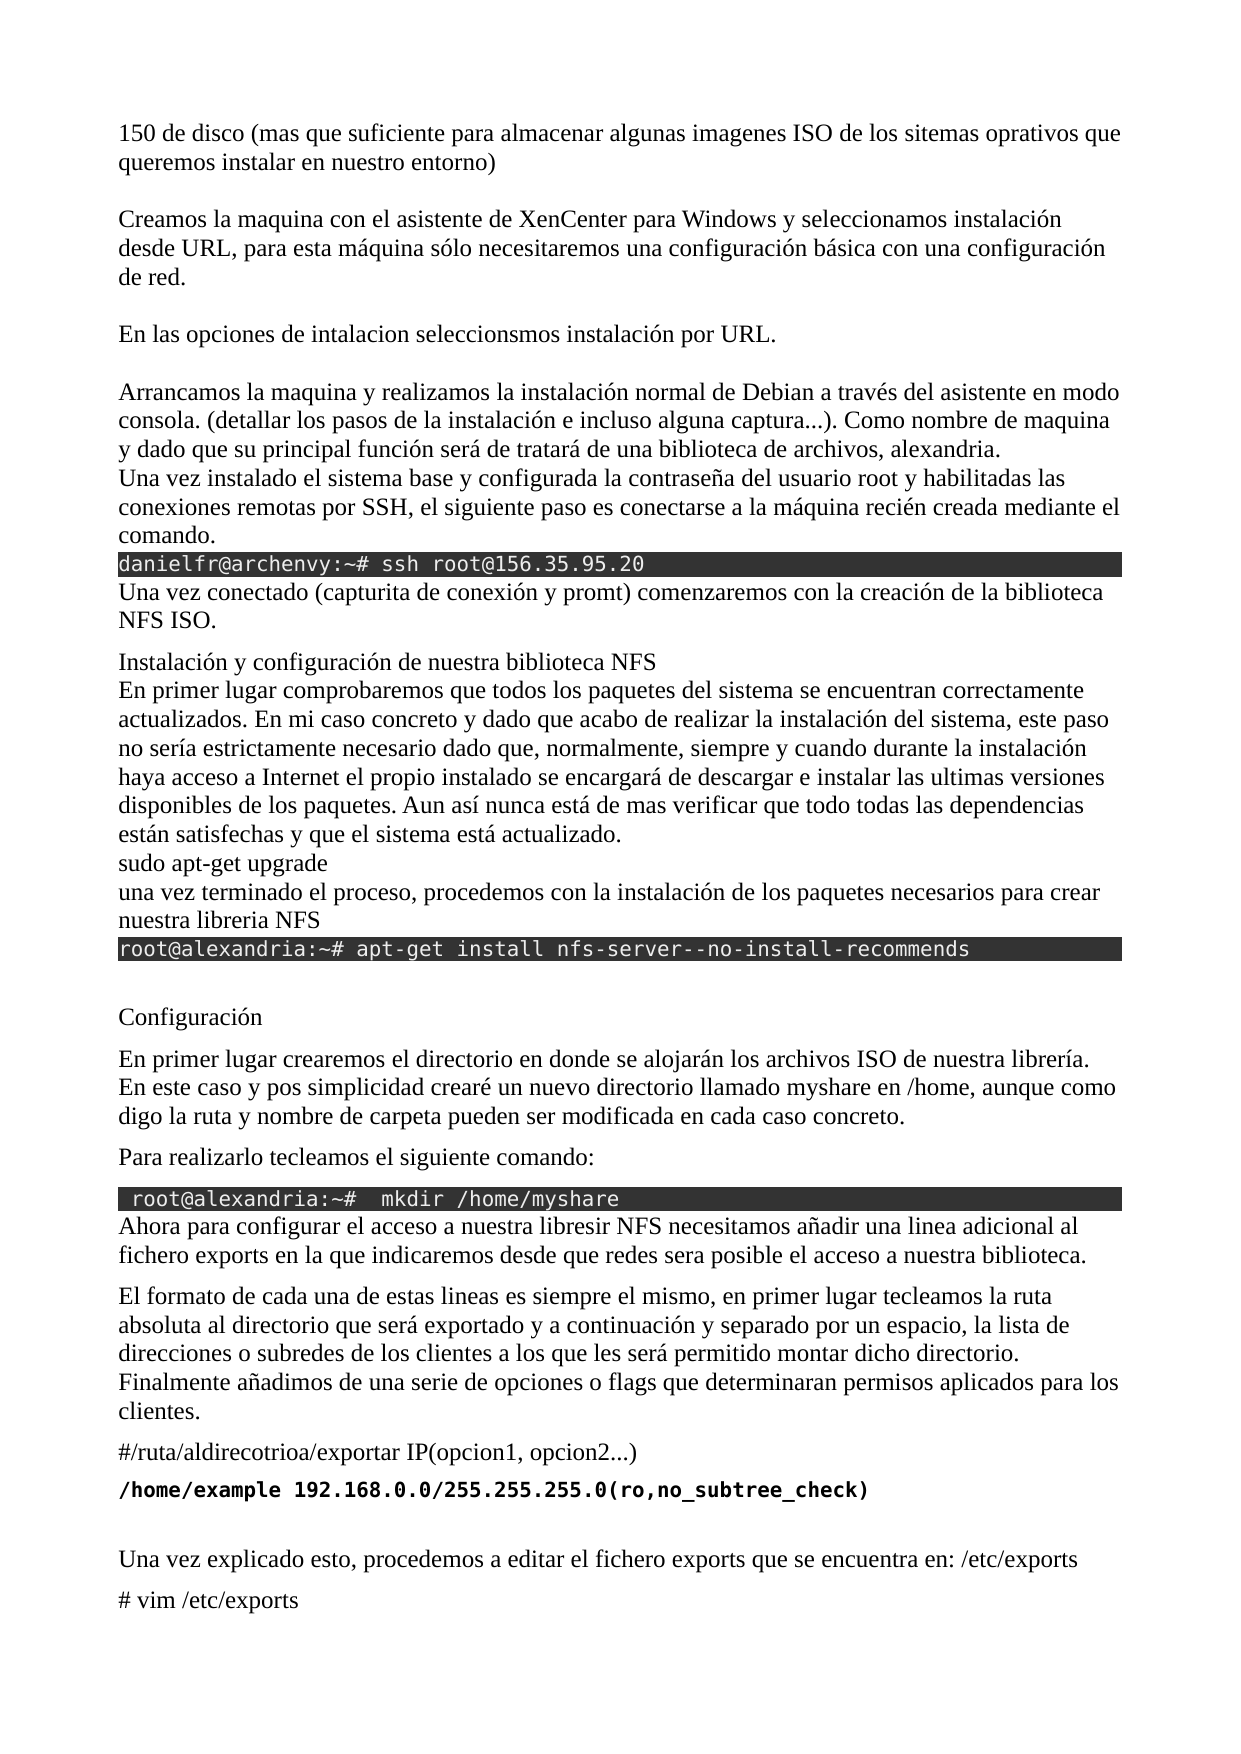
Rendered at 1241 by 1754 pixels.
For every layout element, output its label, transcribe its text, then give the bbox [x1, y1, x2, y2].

text Arrancamos la maquina y realizamos la instalación normal de Debian a través del asistente en modo consola. (detallar los pasos de la instalación e incluso alguna captura...). Como nombre de maquina y dado que su principal función será de tratará de una biblioteca de archivos, alexandria. [118, 377, 1122, 463]
text Una vez conectado (capturita de conexión y promt) comenzaremos con la creación de la biblioteca NFS ISO. [118, 577, 1122, 634]
text root@alexandria:~# mkdir /home/myshare [118, 1187, 1122, 1211]
text En primer lugar crearemos el directorio en donde se alojarán los archivos ISO de nuestra librería. En este caso y pos simplicidad crearé un nuevo directorio llamado myshare en /home, aunque como digo la ruta y nombre de carpeta pueden ser modificada en cada caso concreto. [118, 1044, 1122, 1130]
text Una vez instalado el sistema base y configurada la contraseña del usuario root y habilitadas las conexiones remotas por SSH, el siguiente paso es conectarse a la máquina recién creada mediante el comando. [118, 463, 1122, 549]
text root@alexandria:~# apt-get install nfs-server--no-install-recommends [118, 937, 1122, 961]
text En primer lugar comprobaremos que todos los paquetes del sistema se encuentran correctamente actualizados. En mi caso concreto y dado que acabo de realizar la instalación del sistema, este paso no sería estrictamente necesario dado que, normalmente, siempre y cuando durante la instalación haya acceso a Internet el propio instalado se encargará de descargar e instalar las ultimas versiones disponibles de los paquetes. Aun así nunca está de mas verificar que todo todas las dependencias están satisfechas y que el sistema está actualizado. [118, 675, 1122, 848]
text Instalación y configuración de nuestra biblioteca NFS [118, 647, 1122, 675]
text danielfr@archenvy:~# ssh root@156.35.95.20 [118, 552, 1122, 577]
text /home/example 192.168.0.0/255.255.255.0(ro,no_subtree_check) [118, 1478, 1122, 1503]
text Para realizarlo tecleamos el siguiente comando: [118, 1142, 1122, 1171]
text Una vez explicado esto, procedemos a editar el fichero exports que se encuentra en: /etc/exports [118, 1544, 1122, 1573]
text 150 de disco (mas que suficiente para almacenar algunas imagenes ISO de los sitemas oprativos que queremos instalar en nuestro entorno) [118, 118, 1122, 176]
text El formato de cada una de estas lineas es siempre el mismo, en primer lugar tecleamos la ruta absoluta al directorio que será exportado y a continuación y separado por un espacio, la lista de direcciones o subredes de los clientes a los que les será permitido montar dicho directorio. Finalmente añadimos de una serie de opciones o flags que determinaran permisos aplicados para los clientes. [118, 1281, 1122, 1425]
text Ahora para configurar el acceso a nuestra libresir NFS necesitamos añadir una linea adicional al fichero exports en la que indicaremos desde que redes sera posible el acceso a nuestra biblioteca. [118, 1211, 1122, 1268]
text Configuración [118, 1002, 1122, 1031]
text En las opciones de intalacion seleccionsmos instalación por URL. [118, 319, 1122, 348]
text sudo apt-get upgrade [118, 848, 1122, 877]
text Creamos la maquina con el asistente de XenCenter para Windows y seleccionamos instalación desde URL, para esta máquina sólo necesitaremos una configuración básica con una configuración de red. [118, 204, 1122, 291]
text una vez terminado el proceso, procedemos con la instalación de los paquetes necesarios para crear nuestra libreria NFS [118, 877, 1122, 934]
text #/ruta/aldirecotrioa/exportar IP(opcion1, opcion2...) [118, 1437, 1122, 1466]
text # vim /etc/exports [118, 1585, 1122, 1614]
